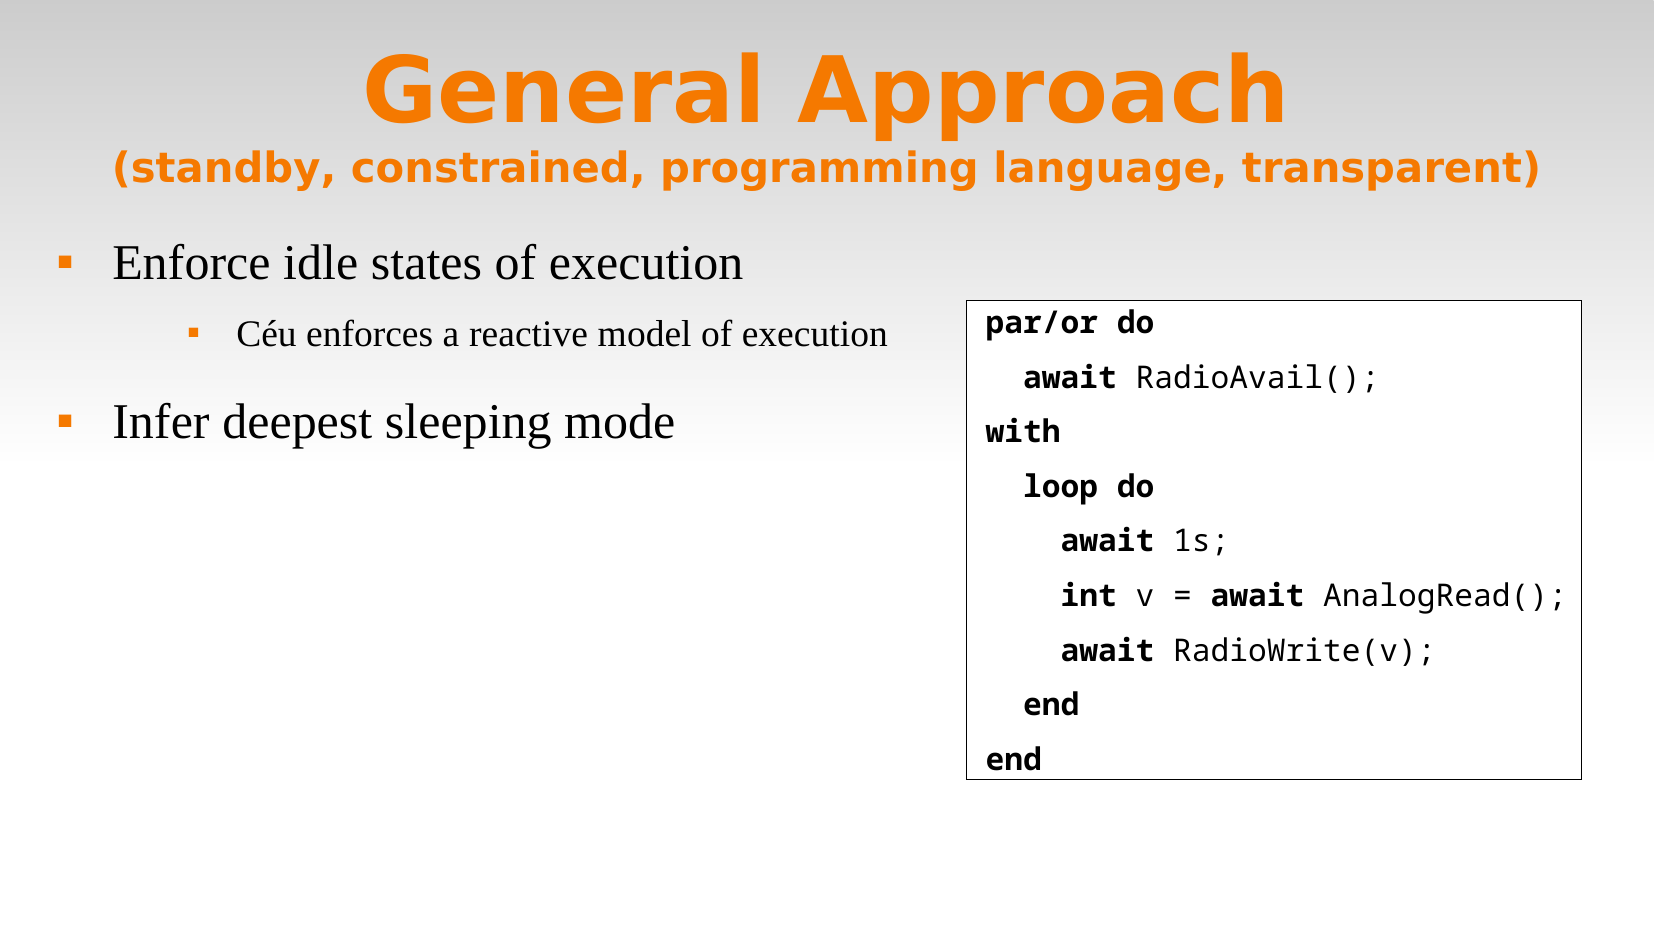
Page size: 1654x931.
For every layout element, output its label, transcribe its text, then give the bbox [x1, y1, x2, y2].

list Enforce idle states of execution Céu enforces a reactive model of execution Infer deepest sleeping mode [0, 235, 1444, 915]
text_box par/or do await RadioAvail(); with loop do await 1s; int v = await AnalogRead(); await RadioWrite(v); end end [966, 329, 1582, 751]
title General Approach (standby, constrained, programming language, transparent) [82, 36, 1571, 193]
